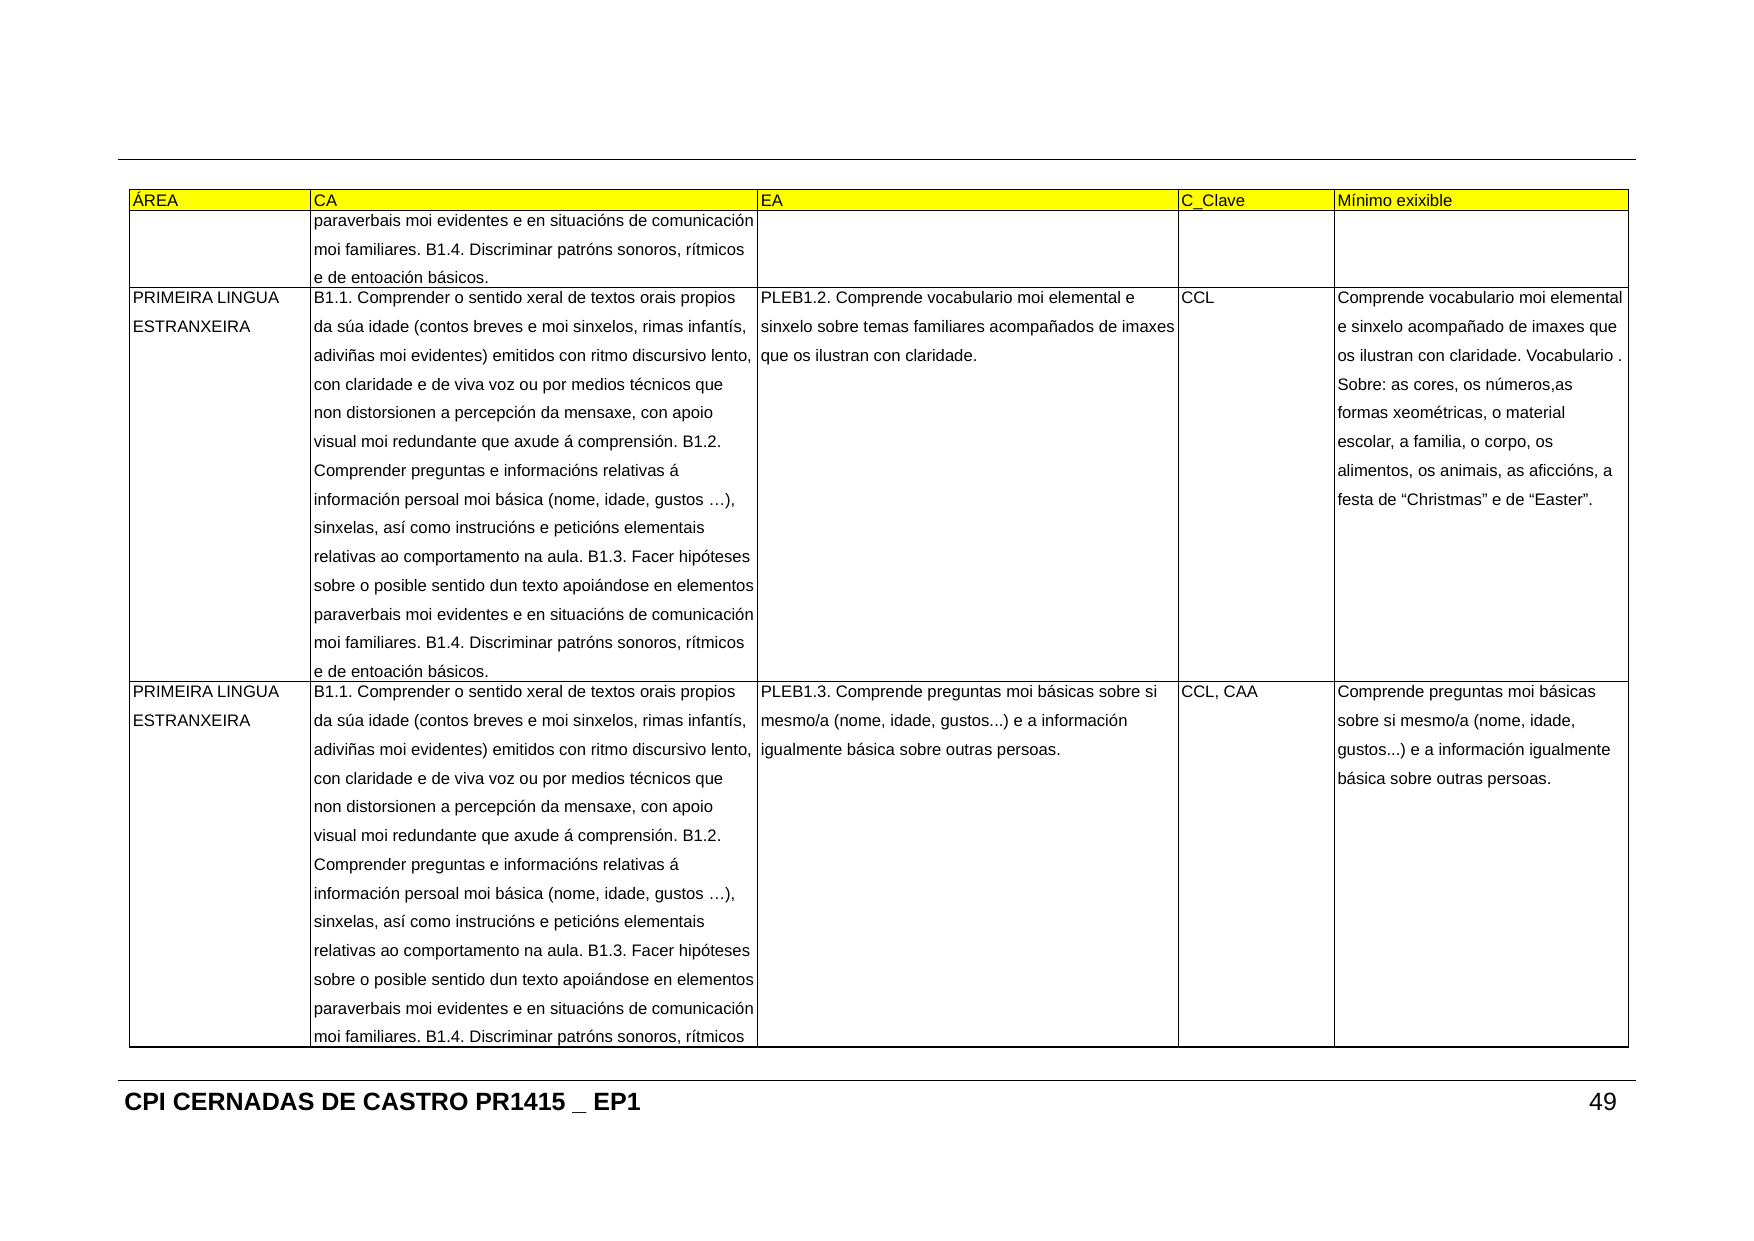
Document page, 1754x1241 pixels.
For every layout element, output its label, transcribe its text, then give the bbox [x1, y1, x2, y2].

table_cell CCL [1179, 288, 1334, 681]
table_header CA [311, 190, 757, 209]
table_header ÁREA [130, 190, 310, 209]
table_cell Comprende vocabulario moi elemental e sinxelo acompañado de imaxes que os ilustran con claridade. Vocabulario . Sobre: as cores, os números,as formas xeométricas, o material escolar, a familia, o corpo, os alimentos, os animais, as aficcións, a festa de “Christmas” e de “Easter”. [1335, 288, 1628, 681]
table_cell CCL, CAA [1179, 682, 1334, 1046]
table_cell B1.1. Comprender o sentido xeral de textos orais propios da súa idade (contos breves e moi sinxelos, rimas infantís, adiviñas moi evidentes) emitidos con ritmo discursivo lento, con claridade e de viva voz ou por medios técnicos que non distorsionen a percepción da mensaxe, con apoio visual moi redundante que axude á comprensión. B1.2. Comprender preguntas e informacións relativas á información persoal moi básica (nome, idade, gustos …), sinxelas, así como instrucións e peticións elementais relativas ao comportamento na aula. B1.3. Facer hipóteses sobre o posible sentido dun texto apoiándose en elementos paraverbais moi evidentes e en situacións de comunicación moi familiares. B1.4. Discriminar patróns sonoros, rítmicos [311, 682, 757, 1046]
table_header EA [758, 190, 1178, 209]
table_cell PLEB1.3. Comprende preguntas moi básicas sobre si mesmo/a (nome, idade, gustos...) e a información igualmente básica sobre outras persoas. [758, 682, 1178, 1046]
table_cell PRIMEIRA LINGUA ESTRANXEIRA [130, 288, 310, 681]
table_cell [1335, 211, 1628, 287]
table_cell [758, 211, 1178, 287]
table_cell Comprende preguntas moi básicas sobre si mesmo/a (nome, idade, gustos...) e a información igualmente básica sobre outras persoas. [1335, 682, 1628, 1046]
table_cell PRIMEIRA LINGUA ESTRANXEIRA [130, 682, 310, 1046]
table_cell B1.1. Comprender o sentido xeral de textos orais propios da súa idade (contos breves e moi sinxelos, rimas infantís, adiviñas moi evidentes) emitidos con ritmo discursivo lento, con claridade e de viva voz ou por medios técnicos que non distorsionen a percepción da mensaxe, con apoio visual moi redundante que axude á comprensión. B1.2. Comprender preguntas e informacións relativas á información persoal moi básica (nome, idade, gustos …), sinxelas, así como instrucións e peticións elementais relativas ao comportamento na aula. B1.3. Facer hipóteses sobre o posible sentido dun texto apoiándose en elementos paraverbais moi evidentes e en situacións de comunicación moi familiares. B1.4. Discriminar patróns sonoros, rítmicos e de entoación básicos. [311, 288, 757, 681]
table_cell PLEB1.2. Comprende vocabulario moi elemental e sinxelo sobre temas familiares acompañados de imaxes que os ilustran con claridade. [758, 288, 1178, 681]
table_header Mínimo exixible [1335, 190, 1628, 209]
table_cell [130, 211, 310, 287]
table_header C_Clave [1179, 190, 1334, 209]
table_cell [1179, 211, 1334, 287]
table_cell paraverbais moi evidentes e en situacións de comunicación moi familiares. B1.4. Discriminar patróns sonoros, rítmicos e de entoación básicos. [311, 211, 757, 287]
